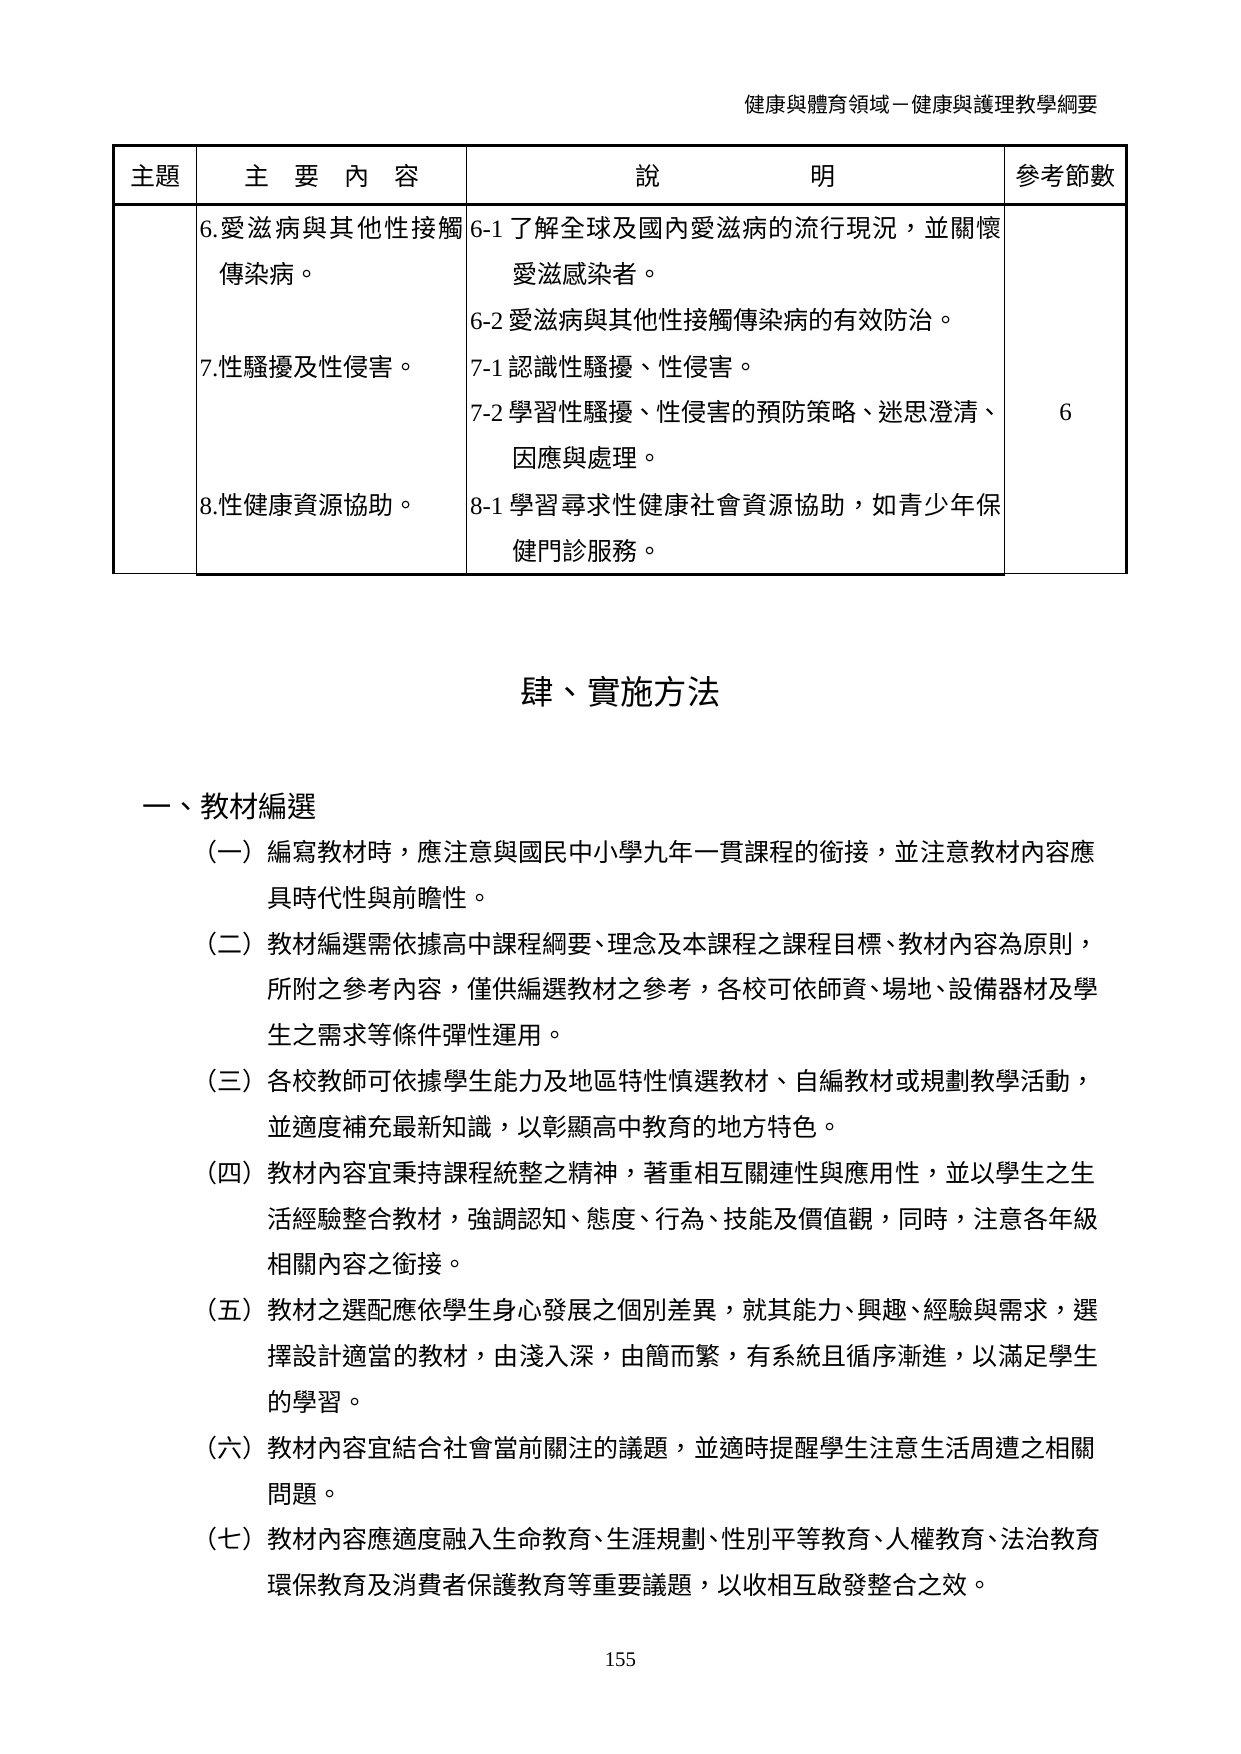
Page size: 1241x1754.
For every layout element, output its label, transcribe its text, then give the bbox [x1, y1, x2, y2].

table_header 主題 [115, 147, 196, 203]
text （六）教材內容宜結合社會當前關注的議題，並適時提醒學生注意生活周遭之相關問題。 [192, 1423, 1098, 1515]
table_header 主 要 內 容 [197, 147, 466, 203]
text （五）教材之選配應依學生身心發展之個別差異，就其能力、興趣、經驗與需求，選擇設計適當的教材，由淺入深，由簡而繁，有系統且循序漸進，以滿足學生的學習。 [192, 1286, 1098, 1423]
table_header 參考節數 [1005, 147, 1125, 203]
text 一、教材編選 [142, 782, 1098, 828]
text （七）教材內容應適度融入生命教育、生涯規劃、性別平等教育、人權教育、法治教育、環保教育及消費者保護教育等重要議題，以收相互啟發整合之效。 [192, 1515, 1098, 1607]
text （一）編寫教材時，應注意與國民中小學九年一貫課程的銜接，並注意教材內容應具時代性與前瞻性。 [192, 828, 1098, 919]
table_cell 6-1了解全球及國內愛滋病的流行現況，並關懷愛滋感染者。 6-2愛滋病與其他性接觸傳染病的有效防治。 [467, 206, 1004, 341]
text （二）教材編選需依據高中課程綱要、理念及本課程之課程目標、教材內容為原則，所附之參考內容，僅供編選教材之參考，各校可依師資、場地、設備器材及學生之需求等條件彈性運用。 [192, 919, 1098, 1057]
table_cell 7-1認識性騷擾、性侵害。 7-2學習性騷擾、性侵害的預防策略、迷思澄清、因應與處理。 [467, 341, 1004, 480]
table_header 說 明 [467, 147, 1004, 203]
table_cell 7.性騷擾及性侵害。 [197, 341, 466, 480]
text （四）教材內容宜秉持課程統整之精神，著重相互關連性與應用性，並以學生之生活經驗整合教材，強調認知、態度、行為、技能及價值觀，同時，注意各年級相關內容之銜接。 [192, 1148, 1098, 1286]
table_cell 6.愛滋病與其他性接觸傳染病。 [197, 206, 466, 341]
text 肆、實施方法 [142, 644, 1098, 736]
table_cell 8-1學習尋求性健康社會資源協助，如青少年保健門診服務。 [467, 480, 1004, 572]
table_cell 8.性健康資源協助。 [197, 480, 466, 572]
text （三）各校教師可依據學生能力及地區特性慎選教材、自編教材或規劃教學活動，並適度補充最新知識，以彰顯高中教育的地方特色。 [192, 1057, 1098, 1148]
